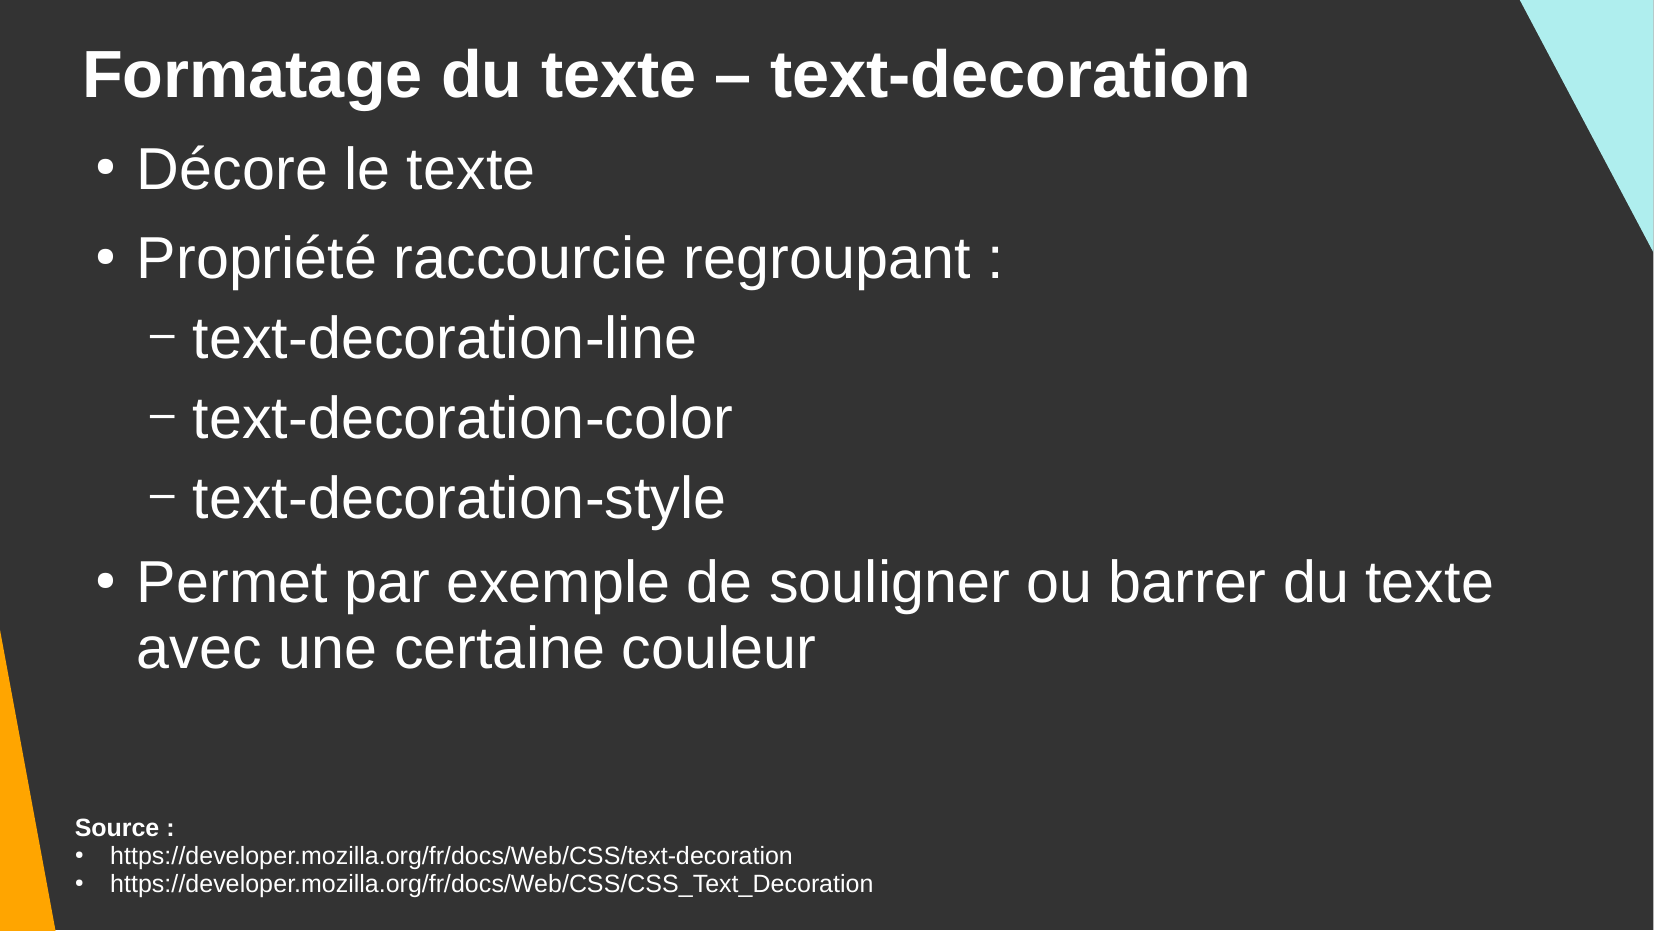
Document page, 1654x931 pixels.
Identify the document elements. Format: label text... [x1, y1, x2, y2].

text_box Source : https://developer.mozilla.org/fr/docs/Web/CSS/text-decoration https://developer.mozilla.org/fr/docs/Web/CSS/CSS_Text_Decoration [60, 806, 1546, 905]
title Formatage du texte – text-decoration [82, 37, 1571, 114]
text_box [0, 629, 56, 931]
text_box [1519, 0, 1654, 254]
list Décore le texte Propriété raccourcie regroupant : text-decoration-line text-decoration-color text-decoration-style Permet par exemple de souligner ou barrer du texte avec une certaine couleur [80, 135, 1605, 683]
